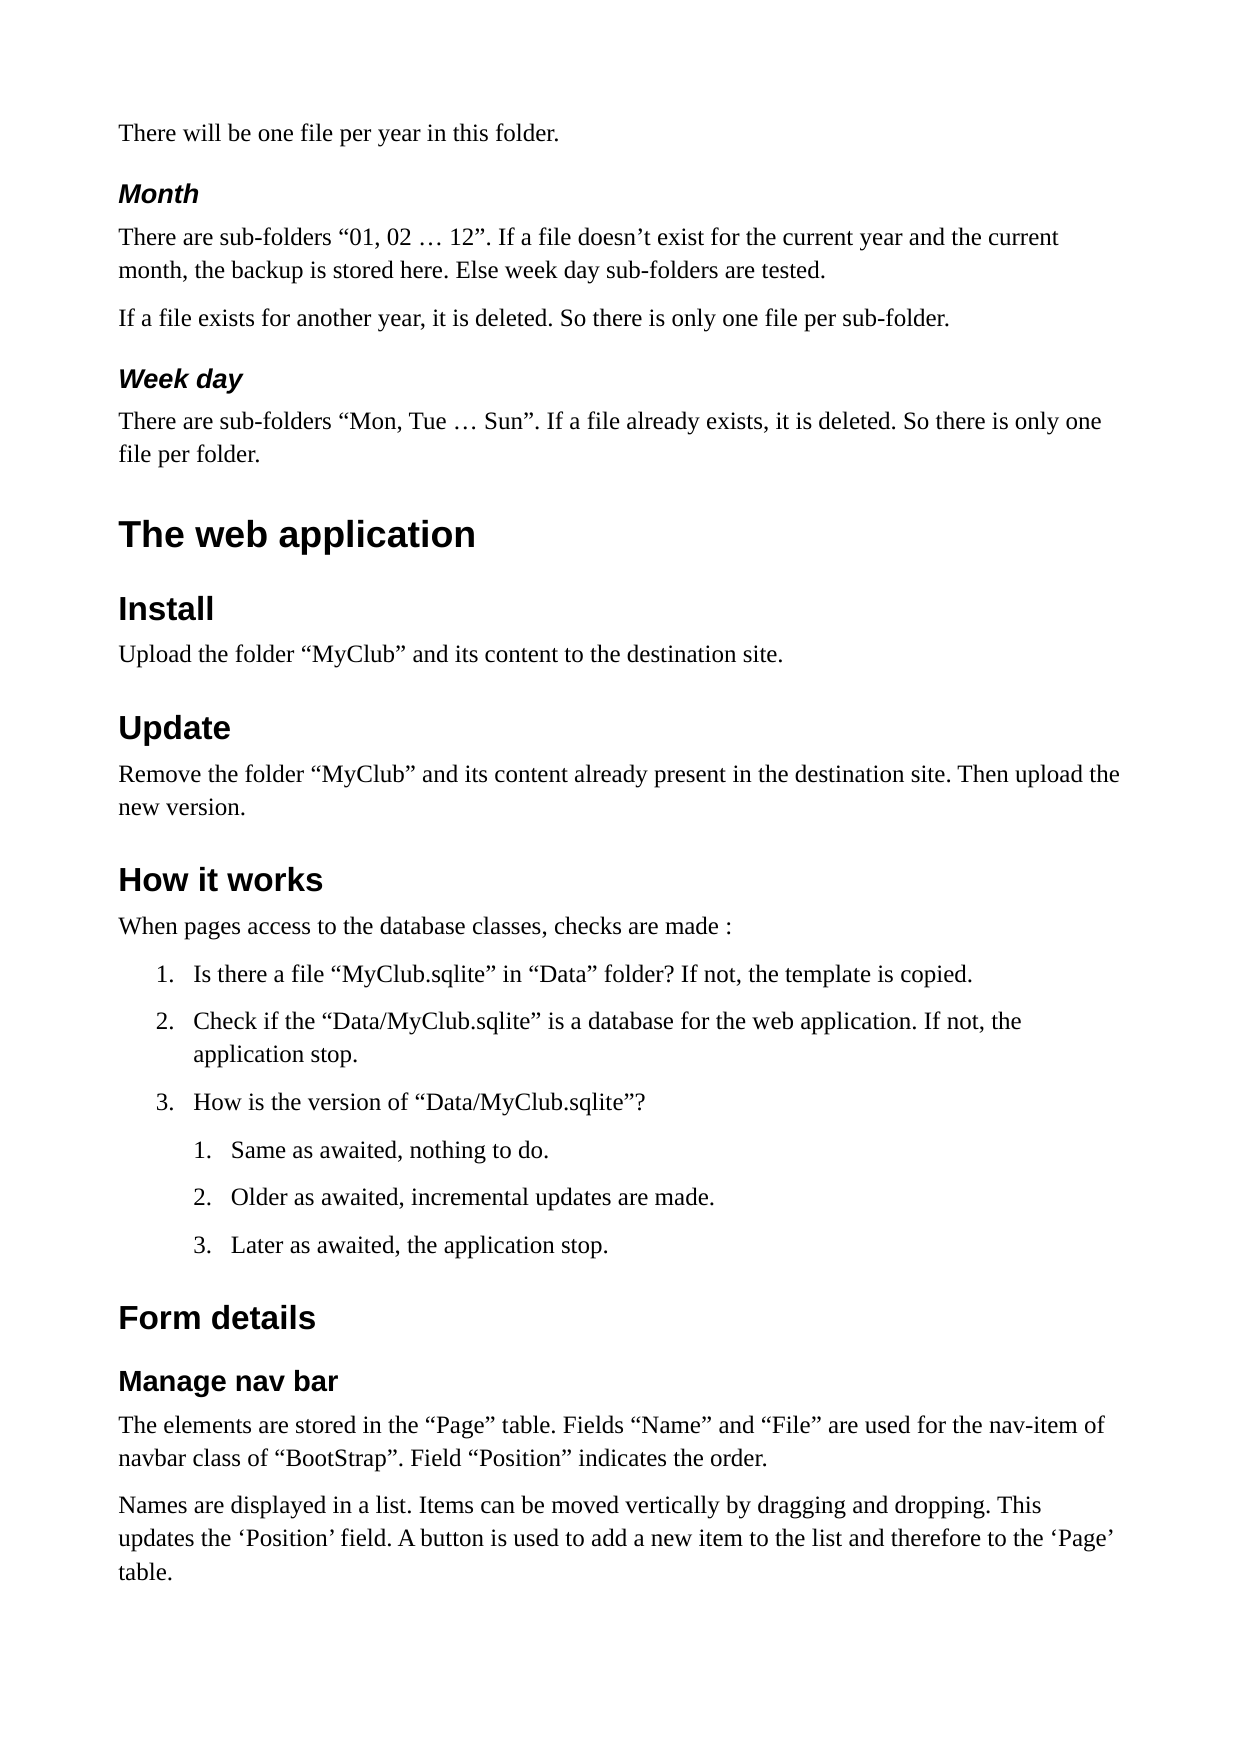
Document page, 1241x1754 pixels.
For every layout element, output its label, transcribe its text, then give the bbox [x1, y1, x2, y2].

text If a file exists for another year, it is deleted. So there is only one file per sub-folder. [118, 303, 1122, 331]
subtitle The web application [118, 512, 1122, 555]
text Names are displayed in a list. Items can be moved vertically by dragging and dropping. This updates the ‘Position’ field. A button is used to add a new item to the list and therefore to the ‘Page’ table. [118, 1491, 1122, 1585]
subtitle Manage nav bar [118, 1364, 1122, 1397]
subtitle Update [118, 708, 1122, 746]
text When pages access to the database classes, checks are made : [118, 911, 1122, 940]
text The elements are stored in the “Page” table. Fields “Name” and “File” are used for the nav-item of navbar class of “BootStrap”. Field “Position” indicates the order. [118, 1410, 1122, 1472]
list Is there a file “MyClub.sqlite” in “Data” folder? If not, the template is copied. [156, 959, 1122, 988]
subtitle How it works [118, 860, 1122, 899]
subtitle Month [118, 178, 1122, 209]
list Later as awaited, the application stop. [193, 1230, 1122, 1259]
subtitle Install [118, 588, 1122, 627]
list How is the version of “Data/MyClub.sqlite”? [156, 1087, 1122, 1116]
text Remove the folder “MyClub” and its content already present in the destination site. Then upload the new version. [118, 759, 1122, 821]
list Check if the “Data/MyClub.sqlite” is a database for the web application. If not, the application stop. [156, 1006, 1122, 1068]
text There will be one file per year in this folder. [118, 118, 1122, 147]
text There are sub-folders “01, 02 … 12”. If a file doesn’t exist for the current year and the current month, the backup is stored here. Else week day sub-folders are tested. [118, 222, 1122, 284]
text Upload the folder “MyClub” and its content to the destination site. [118, 639, 1122, 668]
list Older as awaited, incremental updates are made. [193, 1182, 1122, 1211]
list Same as awaited, nothing to do. [193, 1135, 1122, 1163]
text There are sub-folders “Mon, Tue … Sun”. If a file already exists, it is deleted. So there is only one file per folder. [118, 406, 1122, 468]
subtitle Form details [118, 1298, 1122, 1337]
subtitle Week day [118, 363, 1122, 394]
